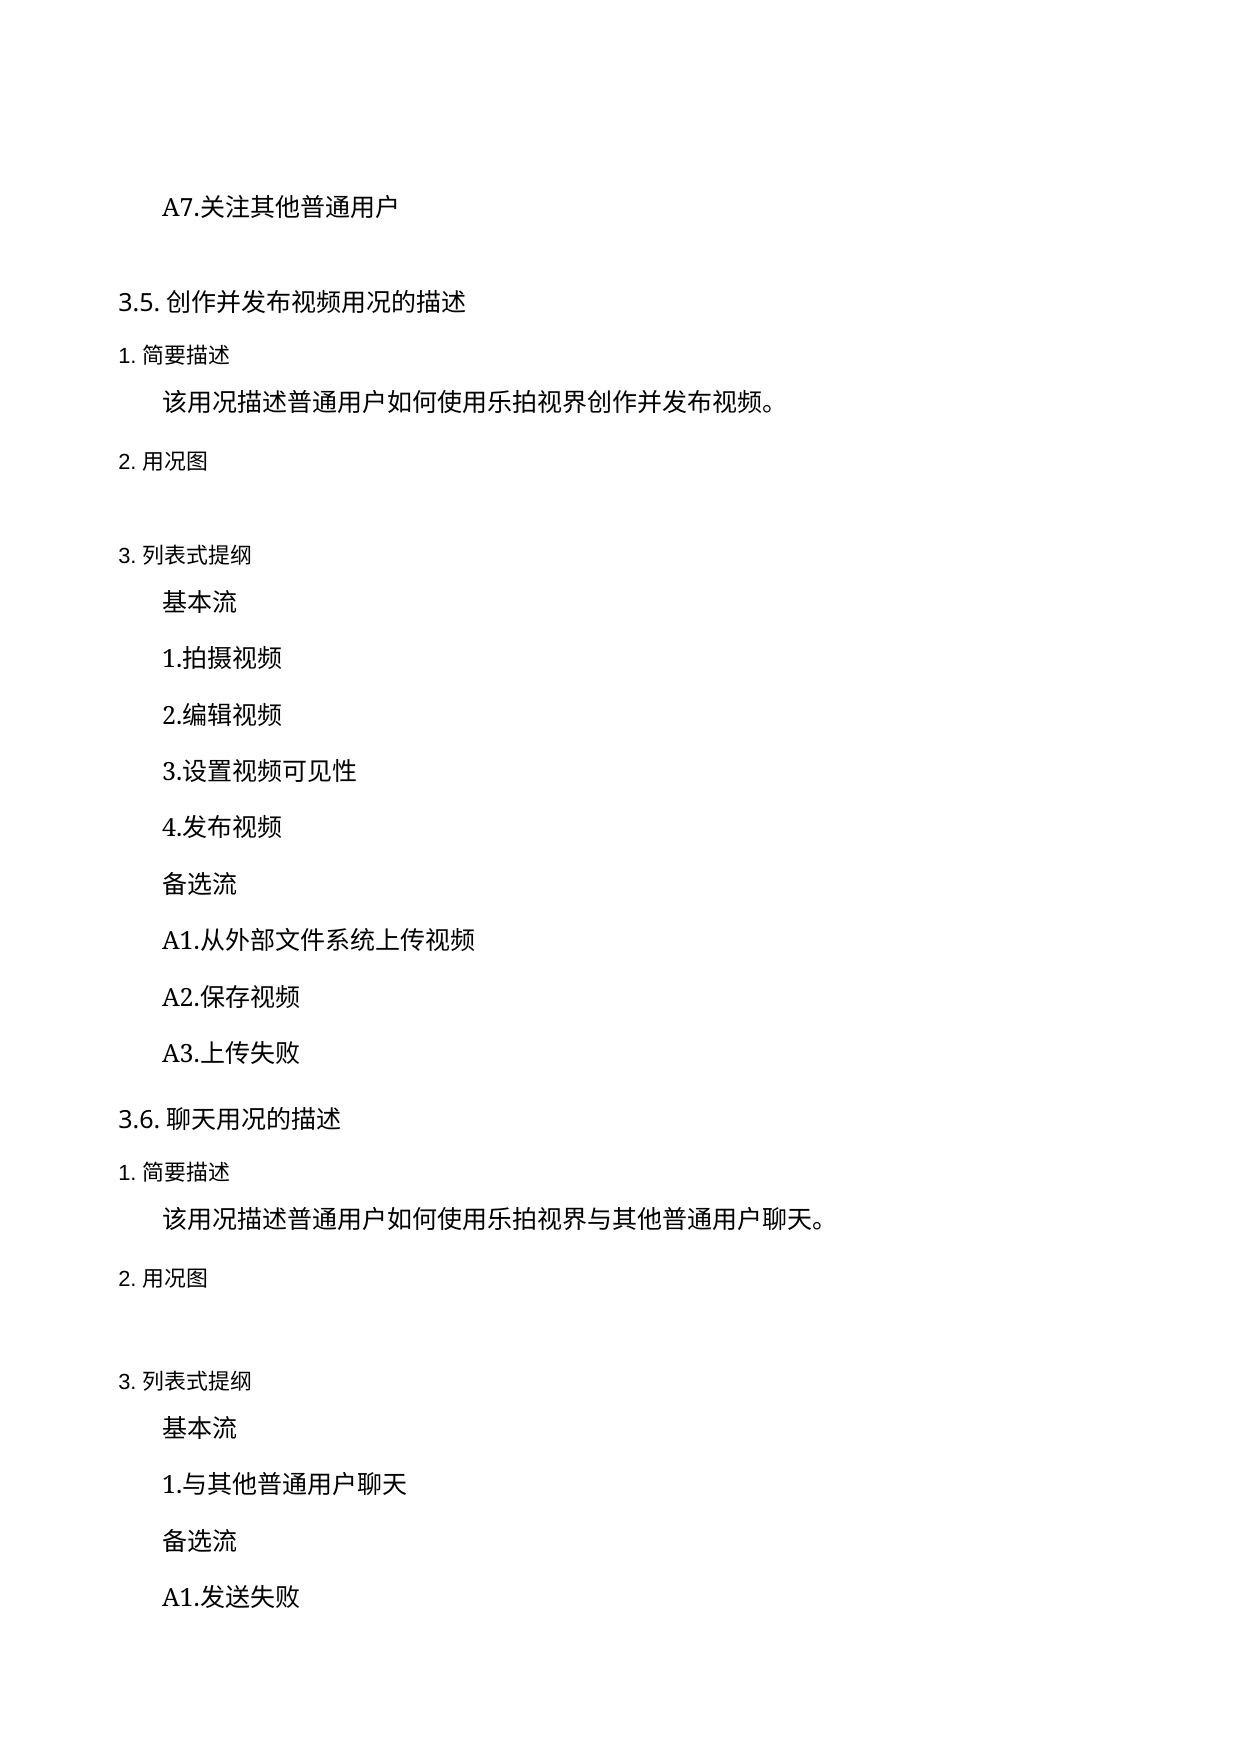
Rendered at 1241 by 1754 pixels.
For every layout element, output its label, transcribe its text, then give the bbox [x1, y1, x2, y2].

text A7.关注其他普通用户 [118, 188, 1122, 224]
text A2.保存视频 [118, 977, 1122, 1013]
text 该用况描述普通用户如何使用乐拍视界创作并发布视频。 [118, 382, 1122, 418]
subtitle 列表式提纲 [118, 538, 1122, 570]
text 备选流 [118, 1521, 1122, 1557]
text 基本流 [118, 1408, 1122, 1445]
text 该用况描述普通用户如何使用乐拍视界与其他普通用户聊天。 [118, 1199, 1122, 1235]
text 2.编辑视频 [118, 695, 1122, 731]
text A1.发送失败 [118, 1578, 1122, 1614]
text 3.设置视频可见性 [118, 752, 1122, 788]
subtitle 用况图 [118, 1261, 1122, 1292]
subtitle 简要描述 [118, 338, 1122, 369]
text 1.与其他普通用户聊天 [118, 1465, 1122, 1501]
subtitle 列表式提纲 [118, 1364, 1122, 1396]
text A3.上传失败 [118, 1033, 1122, 1069]
text 基本流 [118, 582, 1122, 619]
text A1.从外部文件系统上传视频 [118, 921, 1122, 957]
subtitle 聊天用况的描述 [118, 1099, 1122, 1136]
subtitle 创作并发布视频用况的描述 [118, 282, 1122, 319]
text 备选流 [118, 864, 1122, 901]
subtitle 简要描述 [118, 1155, 1122, 1186]
subtitle 用况图 [118, 444, 1122, 475]
text 1.拍摄视频 [118, 639, 1122, 675]
text 4.发布视频 [118, 808, 1122, 844]
